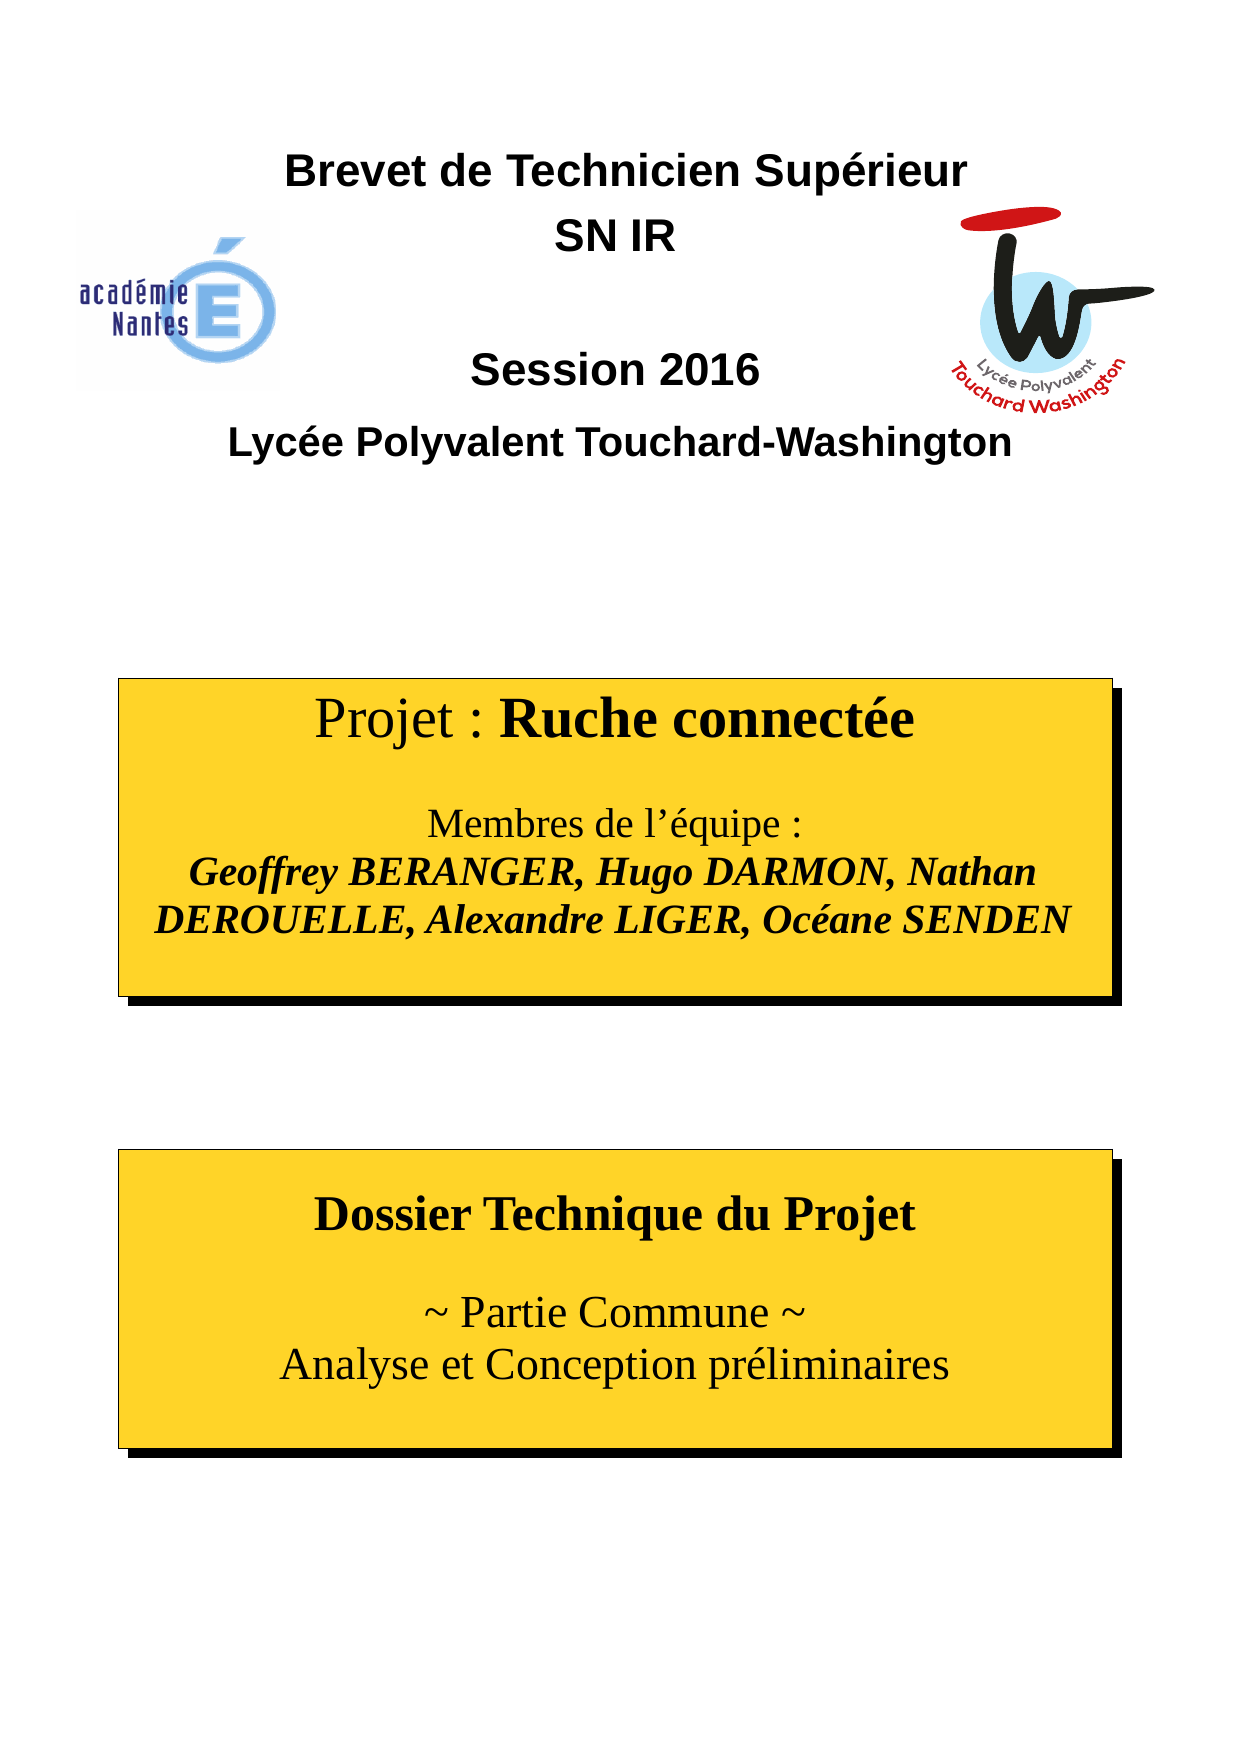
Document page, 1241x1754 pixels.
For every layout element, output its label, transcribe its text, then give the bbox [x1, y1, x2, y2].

table_header Dossier Technique du Projet ~ Partie Commune ~ Analyse et Conception préliminaires [119, 1150, 1112, 1448]
text Lycée Polyvalent Touchard-Washington [118, 417, 1122, 465]
text SN IR [118, 208, 1122, 261]
table_header Projet : Ruche connectée Membres de l’équipe : Geoffrey BERANGER, Hugo DARMON, Nathan DEROUELLE, Alexandre LIGER, Océane SENDEN [119, 679, 1112, 996]
picture [76, 210, 280, 391]
text Session 2016 [118, 342, 1122, 395]
title Brevet de Technicien Supérieur [118, 143, 1122, 196]
